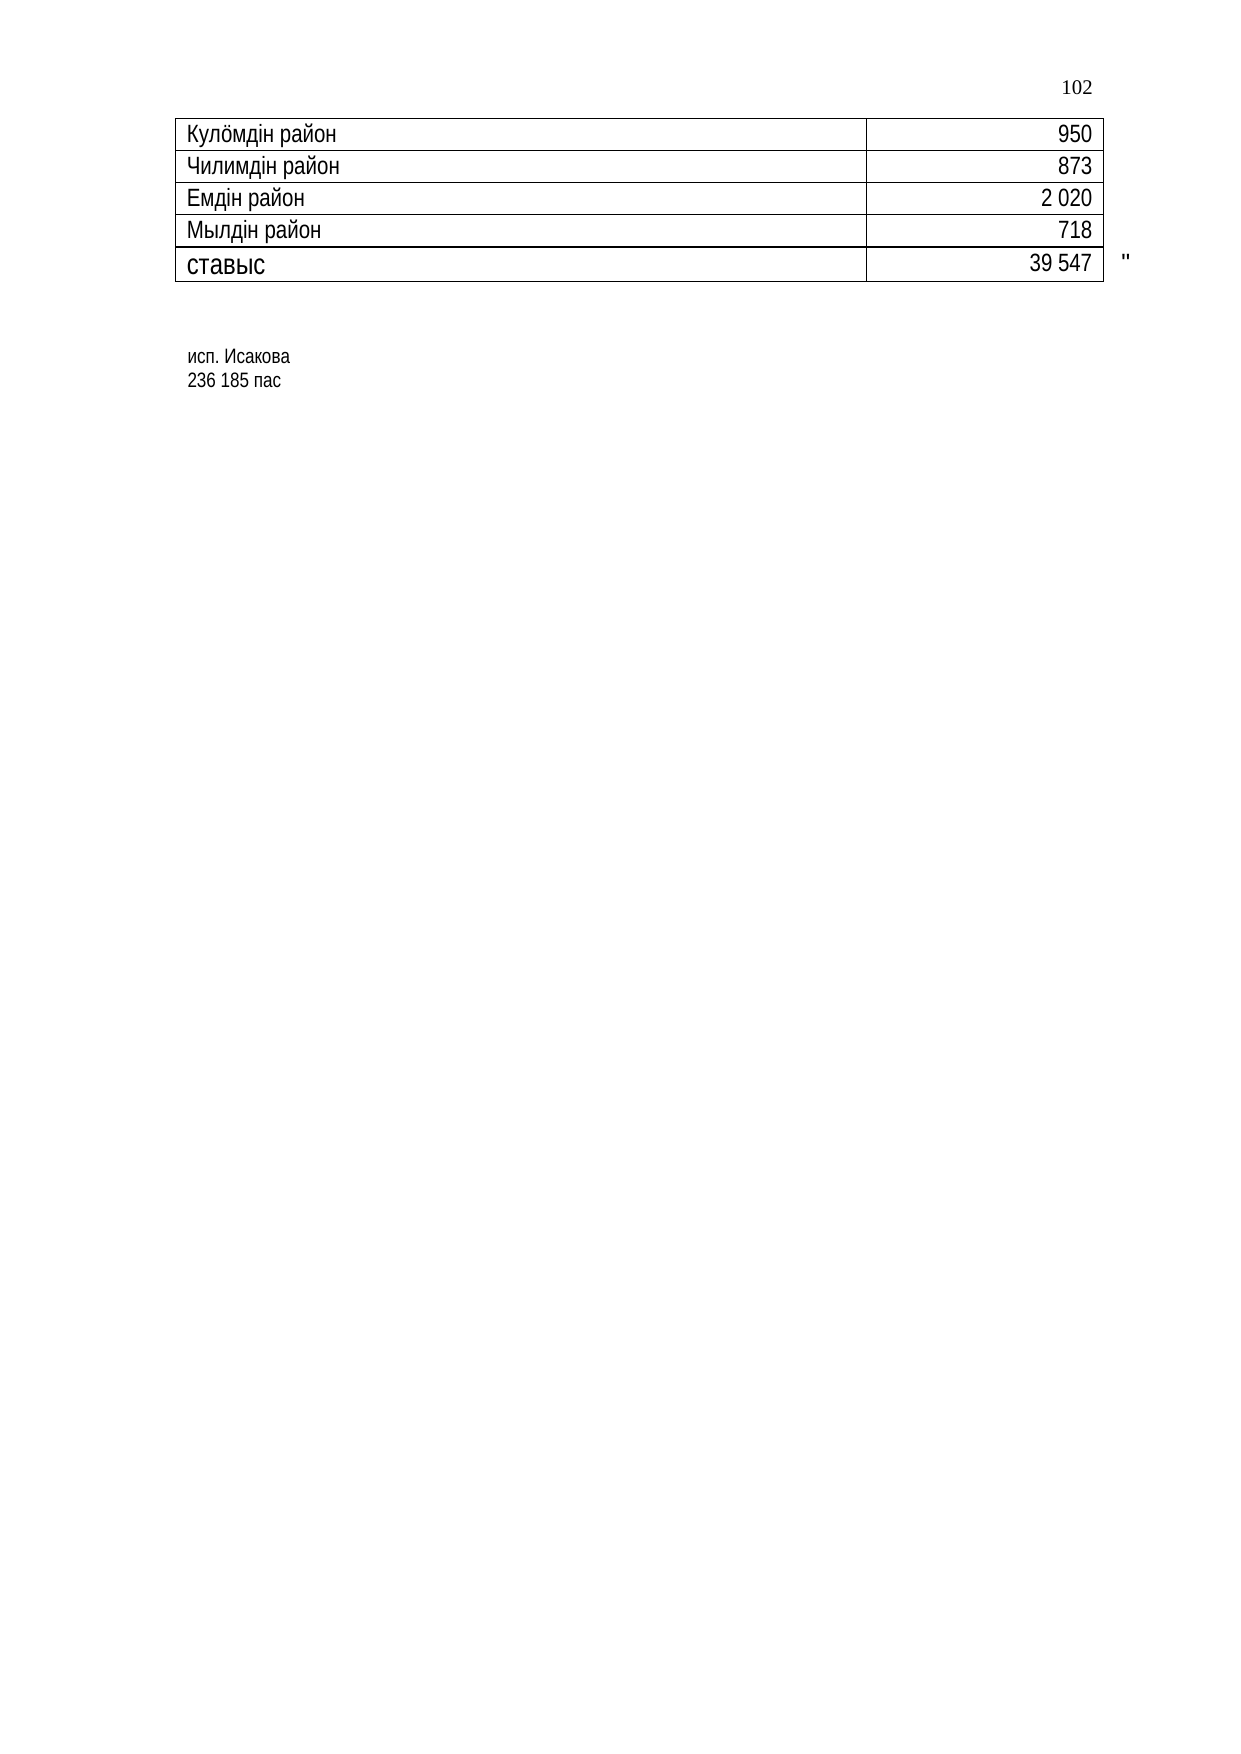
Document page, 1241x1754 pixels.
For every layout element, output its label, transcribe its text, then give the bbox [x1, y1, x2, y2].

table_cell [1104, 182, 1147, 214]
table_cell " [1104, 246, 1147, 281]
table_cell [1104, 214, 1147, 246]
table_cell 950 [867, 119, 1103, 150]
table_cell Чилимдiн район [176, 151, 866, 182]
table_cell 2 020 [867, 183, 1103, 214]
table_cell ставыс [176, 248, 866, 281]
table_cell [1104, 118, 1147, 150]
table_cell Кулöмдiн район [176, 119, 866, 150]
table_cell 718 [867, 215, 1103, 246]
table_cell Мылдiн район [176, 215, 866, 246]
text 236 185 пас [187, 368, 1092, 392]
table_cell 873 [867, 151, 1103, 182]
text исп. Исакова [187, 344, 1092, 368]
table_cell 39 547 [867, 248, 1103, 281]
table_cell [1104, 150, 1147, 182]
table_cell Емдiн район [176, 183, 866, 214]
